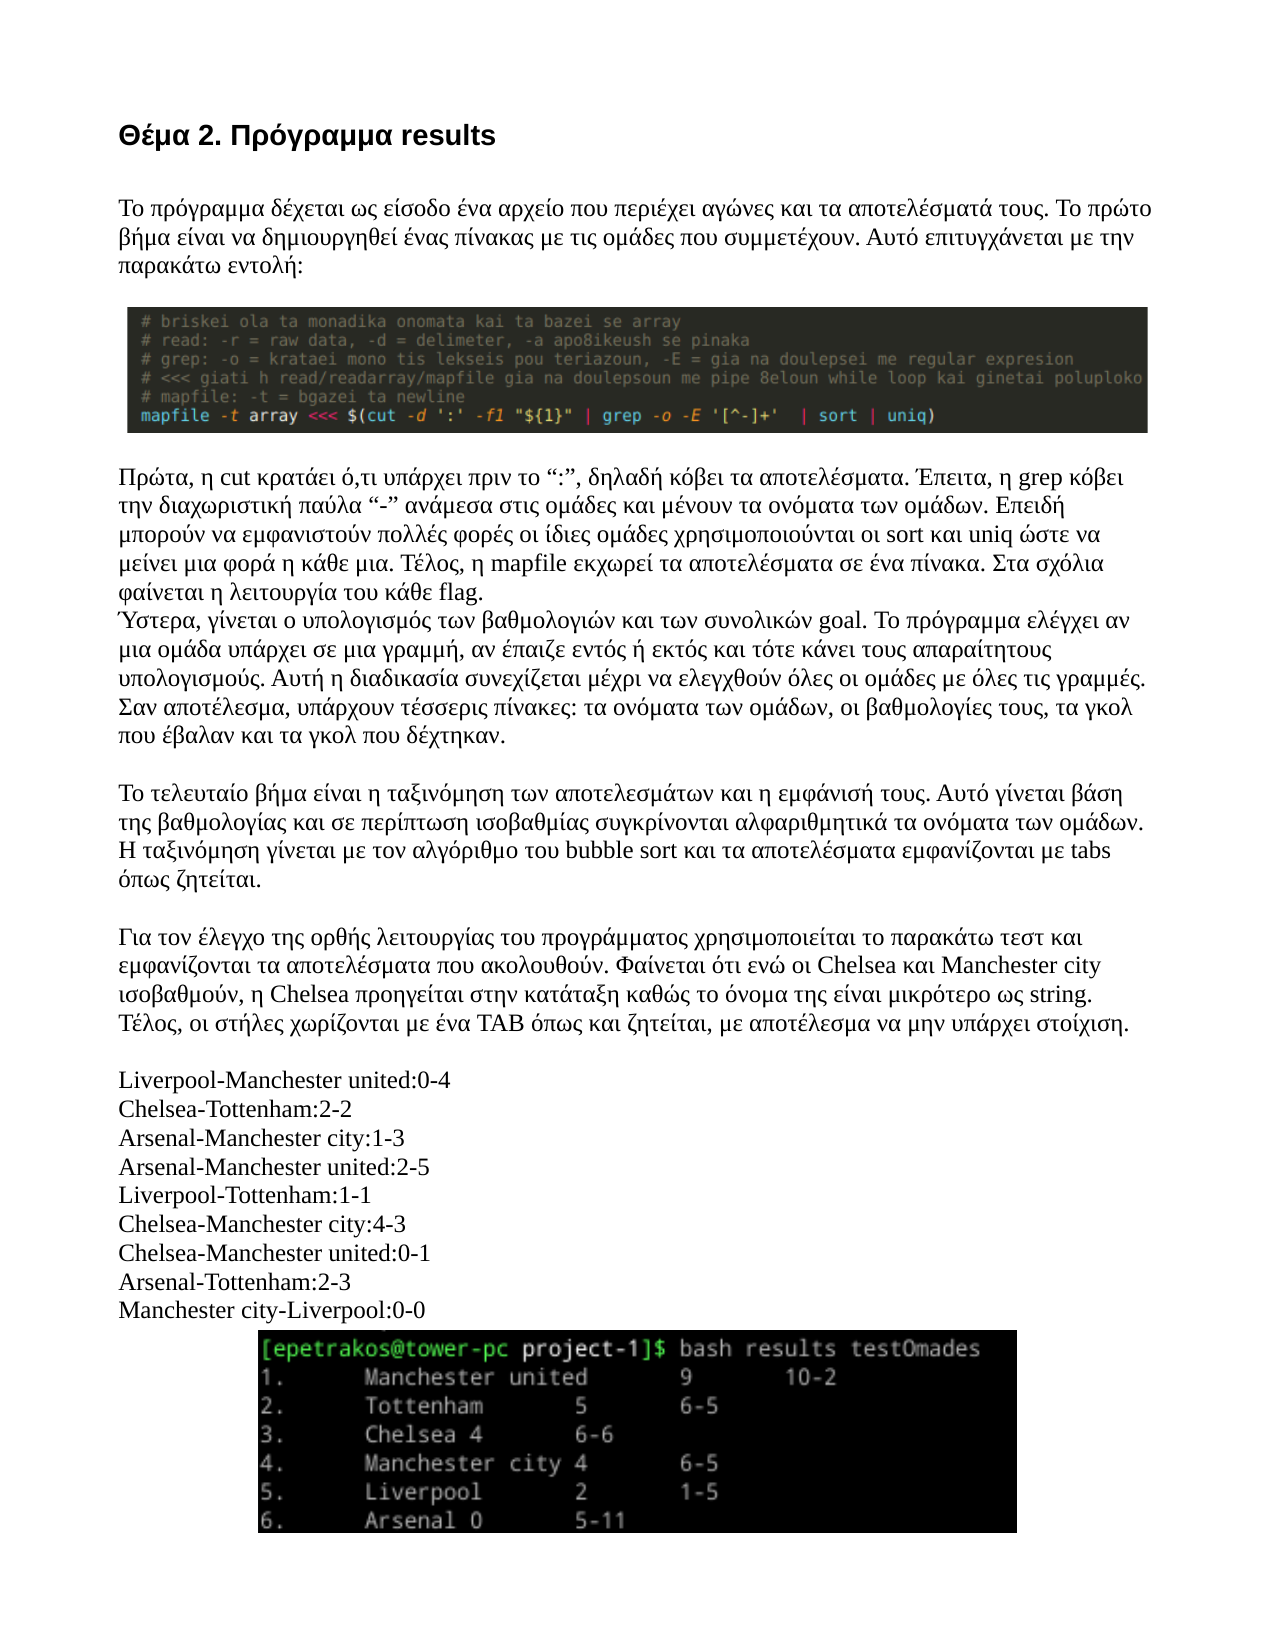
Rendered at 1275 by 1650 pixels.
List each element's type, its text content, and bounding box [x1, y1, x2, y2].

text Για τον έλεγχο της ορθής λειτουργίας του προγράμματος χρησιμοποιείται το παρακάτω τεστ και εμφανίζονται τα αποτελέσματα που ακολουθούν. Φαίνεται ότι ενώ οι Chelsea και Manchester city ισοβαθμούν, η Chelsea προηγείται στην κατάταξη καθώς το όνομα της είναι μικρότερο ως string. Τέλος, οι στήλες χωρίζονται με ένα TAB όπως και ζητείται, με αποτέλεσμα να μην υπάρχει στοίχιση. [118, 922, 1157, 1037]
subtitle Θέμα 2. Πρόγραμμα results [118, 118, 1157, 152]
text Η ταξινόμηση γίνεται με τον αλγόριθμο του bubble sort και τα αποτελέσματα εμφανίζονται με tabs όπως ζητείται. [118, 835, 1157, 893]
text Manchester city-Liverpool:0-0 [118, 1295, 1157, 1324]
text Arsenal-Manchester city:1-3 [118, 1123, 1157, 1152]
text Chelsea-Tottenham:2-2 [118, 1094, 1157, 1123]
text Arsenal-Tottenham:2-3 [118, 1267, 1157, 1295]
text Arsenal-Manchester united:2-5 [118, 1152, 1157, 1180]
text Chelsea-Manchester united:0-1 [118, 1238, 1157, 1267]
picture [127, 307, 292, 358]
text Το τελευταίο βήμα είναι η ταξινόμηση των αποτελεσμάτων και η εμφάνισή τους. Αυτό γίνεται βάση της βαθμολογίας και σε περίπτωση ισοβαθμίας συγκρίνονται αλφαριθμητικά τα ονόματα των ομάδων. [118, 778, 1157, 835]
text Chelsea-Manchester city:4-3 [118, 1209, 1157, 1238]
text Liverpool-Tottenham:1-1 [118, 1180, 1157, 1209]
picture [399, 1495, 858, 1533]
text Το πρόγραμμα δέχεται ως είσοδο ένα αρχείο που περιέχει αγώνες και τα αποτελέσματά τους. Το πρώτο βήμα είναι να δημιουργηθεί ένας πίνακας με τις ομάδες που συμμετέχουν. Αυτό επιτυγχάνεται με την παρακάτω εντολή: [118, 193, 1157, 279]
text Πρώτα, η cut κρατάει ό,τι υπάρχει πριν το “:”, δηλαδή κόβει τα αποτελέσματα. Έπειτα, η grep κόβει την διαχωριστική παύλα “-” ανάμεσα στις ομάδες και μένουν τα ονόματα των ομάδων. Επειδή μπορούν να εμφανιστούν πολλές φορές οι ίδιες ομάδες χρησιμοποιούνται οι sort και uniq ώστε να μείνει μια φορά η κάθε μια. Τέλος, η mapfile εκχωρεί τα αποτελέσματα σε ένα πίνακα. Στα σχόλια φαίνεται η λειτουργία του κάθε flag. [118, 462, 1157, 605]
text Ύστερα, γίνεται ο υπολογισμός των βαθμολογιών και των συνολικών goal. Το πρόγραμμα ελέγχει αν μια ομάδα υπάρχει σε μια γραμμή, αν έπαιζε εντός ή εκτός και τότε κάνει τους απαραίτητους υπολογισμούς. Αυτή η διαδικασία συνεχίζεται μέχρι να ελεγχθούν όλες οι ομάδες με όλες τις γραμμές. Σαν αποτέλεσμα, υπάρχουν τέσσερις πίνακες: τα ονόματα των ομάδων, οι βαθμολογίες τους, τα γκολ που έβαλαν και τα γκολ που δέχτηκαν. [118, 605, 1157, 749]
text Liverpool-Manchester united:0-4 [118, 1065, 1157, 1094]
